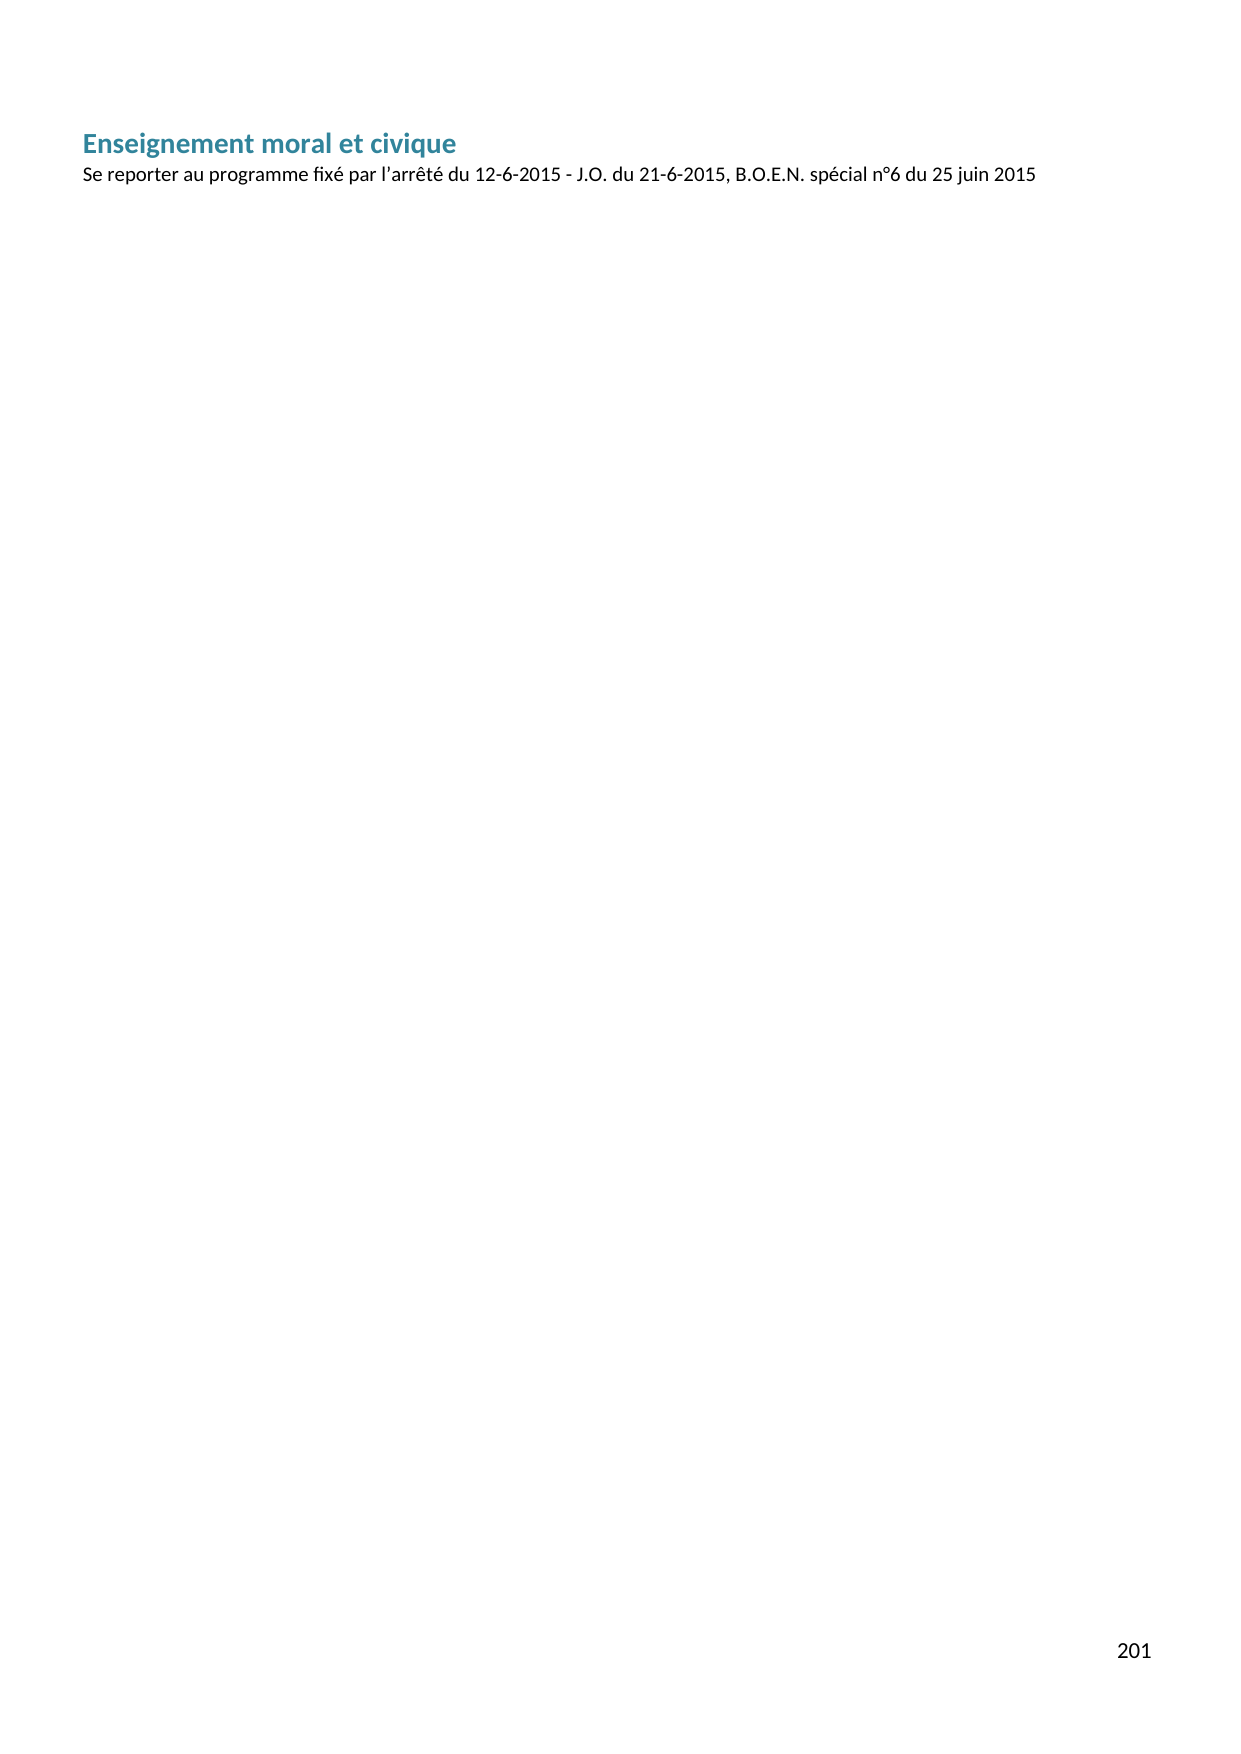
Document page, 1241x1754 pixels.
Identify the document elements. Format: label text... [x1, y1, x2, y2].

text Se reporter au programme fixé par l’arrêté du 12-6-2015 - J.O. du 21-6-2015, B.O.E.N. spécial n°6 du 25 juin 2015 [83, 161, 1152, 187]
text Enseignement moral et civique [83, 126, 1152, 161]
